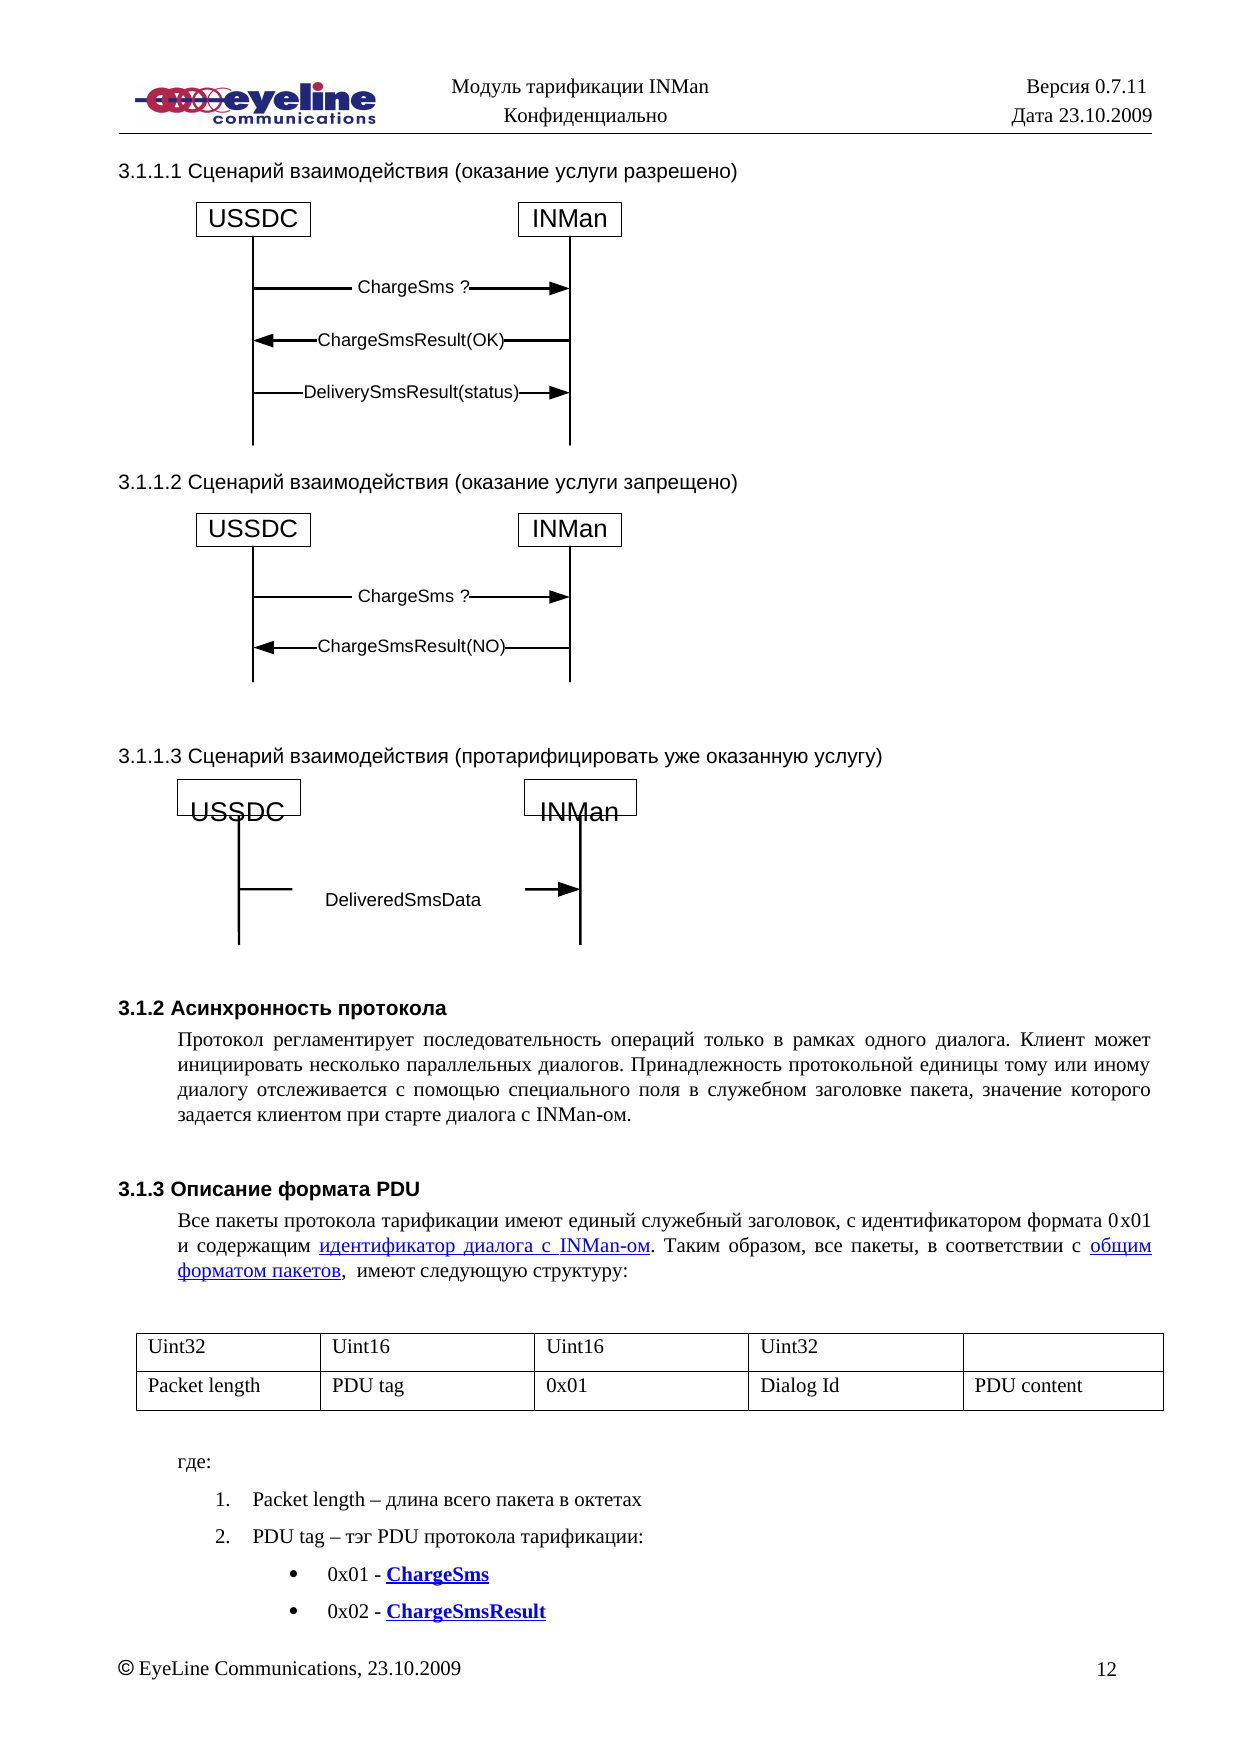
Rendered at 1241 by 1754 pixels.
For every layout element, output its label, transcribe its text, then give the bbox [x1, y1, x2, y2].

subtitle Сценарий взаимодействия (оказание услуги разрешено) [118, 158, 1151, 183]
list Packet length – длина всего пакета в октетах [215, 1486, 1151, 1511]
table_header Uint16 [321, 1334, 534, 1371]
text Протокол регламентирует последовательность операций только в рамках одного диалога. Клиент может инициировать несколько параллельных диалогов. Принадлежность протокольной единицы тому или иному диалогу отслеживается с помощью специального поля в служебном заголовке пакета, значение которого задается клиентом при старте диалога с INMan-ом. [177, 1026, 1151, 1126]
table_cell Dialog Id [749, 1372, 963, 1409]
table_header Uint16 [535, 1334, 748, 1371]
table_header [964, 1334, 1163, 1371]
table_cell PDU tag [321, 1372, 534, 1409]
table_cell 0x01 [535, 1372, 748, 1409]
subtitle Асинхронность протокола [118, 995, 1151, 1020]
table_cell Packet length [137, 1372, 320, 1409]
subtitle Сценарий взаимодействия (протарифицировать уже оказанную услугу) [118, 743, 1151, 768]
table_header Uint32 [137, 1334, 320, 1371]
list 0x02 - ChargeSmsResult [290, 1598, 1151, 1623]
table_cell PDU content [964, 1372, 1163, 1409]
text где: [177, 1448, 1151, 1473]
list PDU tag – тэг PDU протокола тарификации: [215, 1523, 1151, 1548]
subtitle Описание формата PDU [118, 1176, 1151, 1201]
table_header Uint32 [749, 1334, 963, 1371]
subtitle Сценарий взаимодействия (оказание услуги запрещено) [118, 469, 1151, 494]
picture [135, 82, 376, 124]
list 0x01 - ChargeSms [290, 1561, 1151, 1586]
text Все пакеты протокола тарификации имеют единый служебный заголовок, с идентификатором формата 0x01 и содержащим идентификатор диалога с INMan-ом. Таким образом, все пакеты, в соответствии с общим форматом пакетов, имеют следующую структуру: [177, 1207, 1151, 1282]
